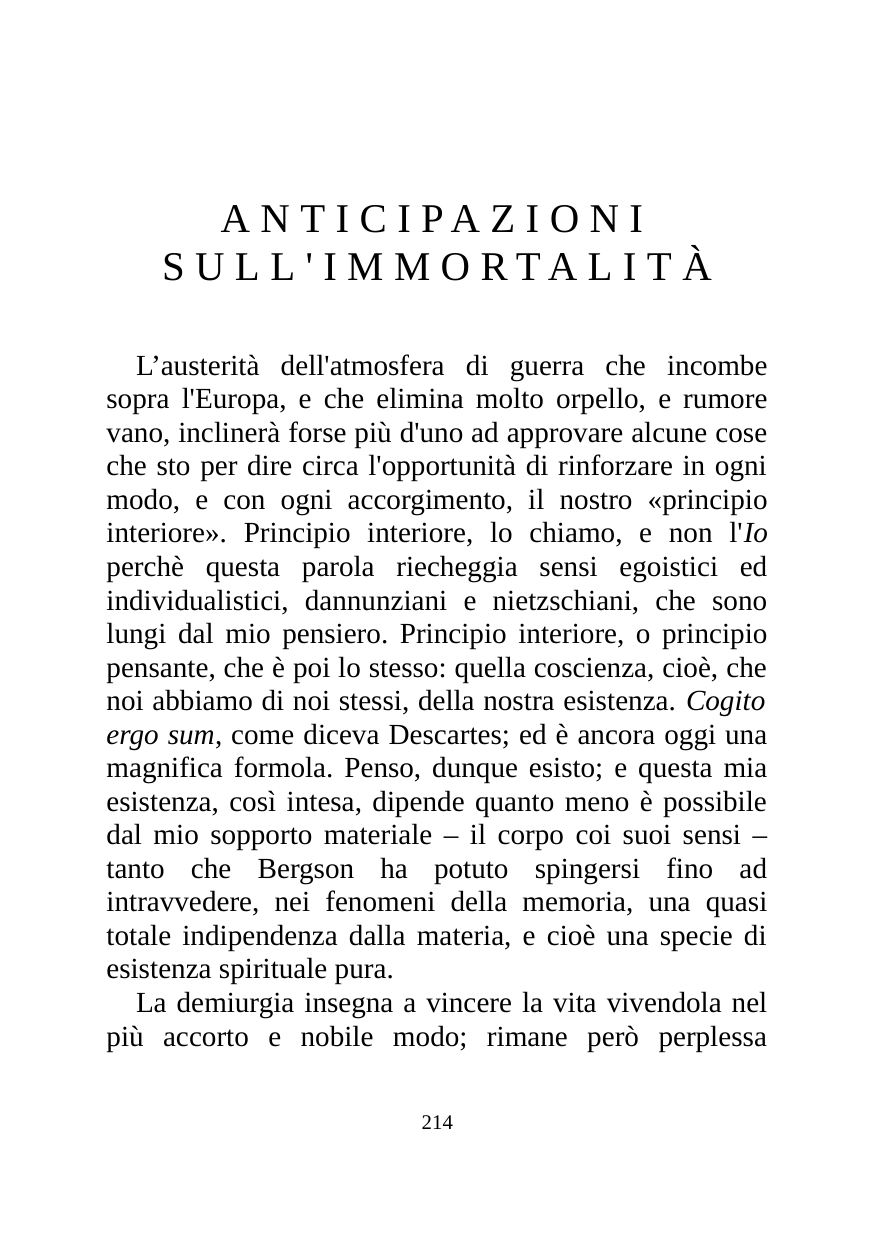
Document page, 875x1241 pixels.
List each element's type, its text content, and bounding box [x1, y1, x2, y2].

subtitle ANTICIPAZIONI SULL'IMMORTALITÀ [106, 195, 768, 289]
text La demiurgia insegna a vincere la vita vivendola nel più accorto e nobile modo; rimane però perplessa [106, 985, 768, 1052]
text L’austerità dell'atmosfera di guerra che incombe sopra l'Europa, e che elimina molto orpello, e rumore vano, inclinerà forse più d'uno ad approvare alcune cose che sto per dire circa l'opportunità di rinforzare in ogni modo, e con ogni accorgimento, il nostro «principio interiore». Principio interiore, lo chiamo, e non l'Io perchè questa parola riecheggia sensi egoistici ed individualistici, dannunziani e nietzschiani, che sono lungi dal mio pensiero. Principio interiore, o principio pensante, che è poi lo stesso: quella coscienza, cioè, che noi abbiamo di noi stessi, della nostra esistenza. Cogito ergo sum, come diceva Descartes; ed è ancora oggi una magnifica formola. Penso, dunque esisto; e questa mia esistenza, così intesa, dipende quanto meno è possibile dal mio sopporto materiale – il corpo coi suoi sensi – tanto che Bergson ha potuto spingersi fino ad intravvedere, nei fenomeni della memoria, una quasi totale indipendenza dalla materia, e cioè una specie di esistenza spirituale pura. [106, 348, 768, 985]
